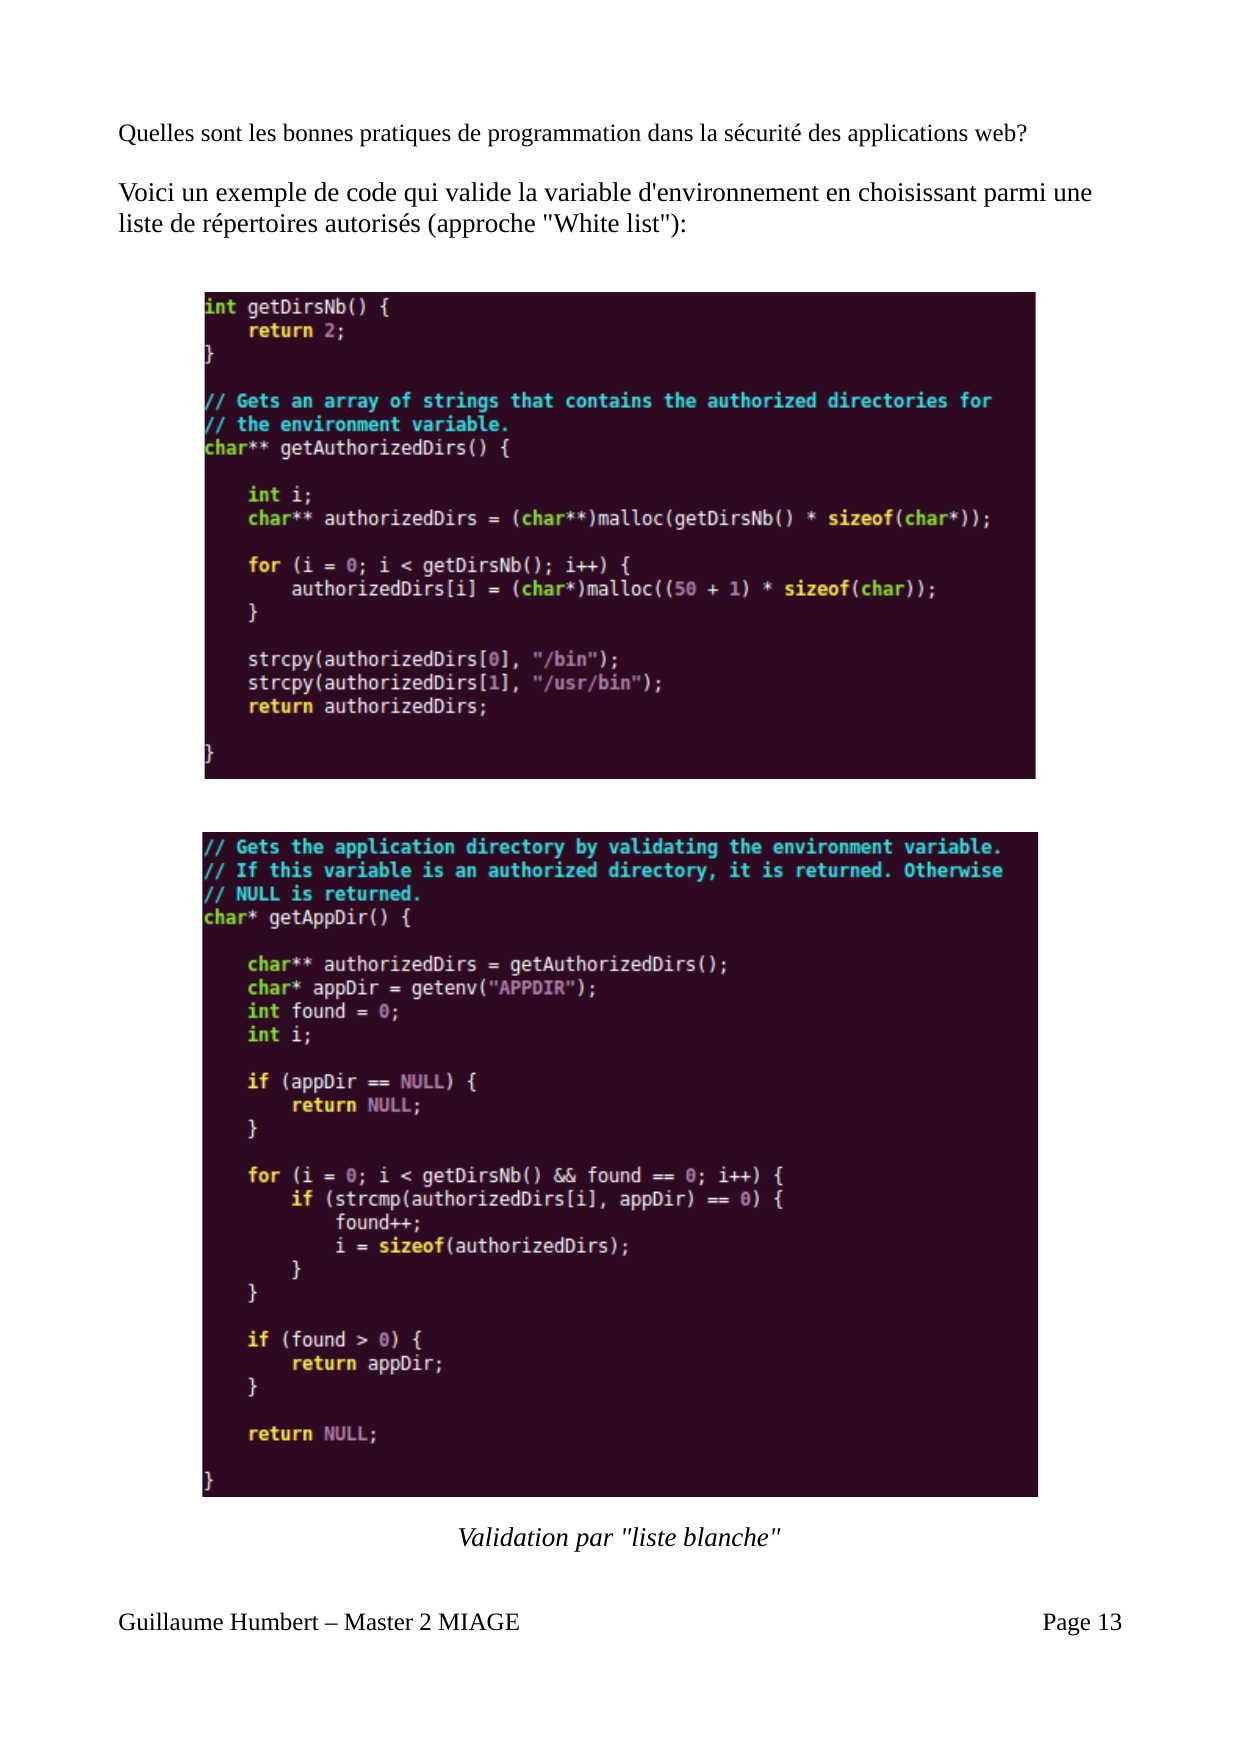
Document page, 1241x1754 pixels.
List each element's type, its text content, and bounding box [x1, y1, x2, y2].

picture [204, 292, 1036, 779]
picture [202, 832, 1039, 1497]
text Voici un exemple de code qui valide la variable d'environnement en choisissant parmi une liste de répertoires autorisés (approche "White list"): [118, 176, 1122, 239]
text Validation par "liste blanche" [118, 1521, 1122, 1552]
